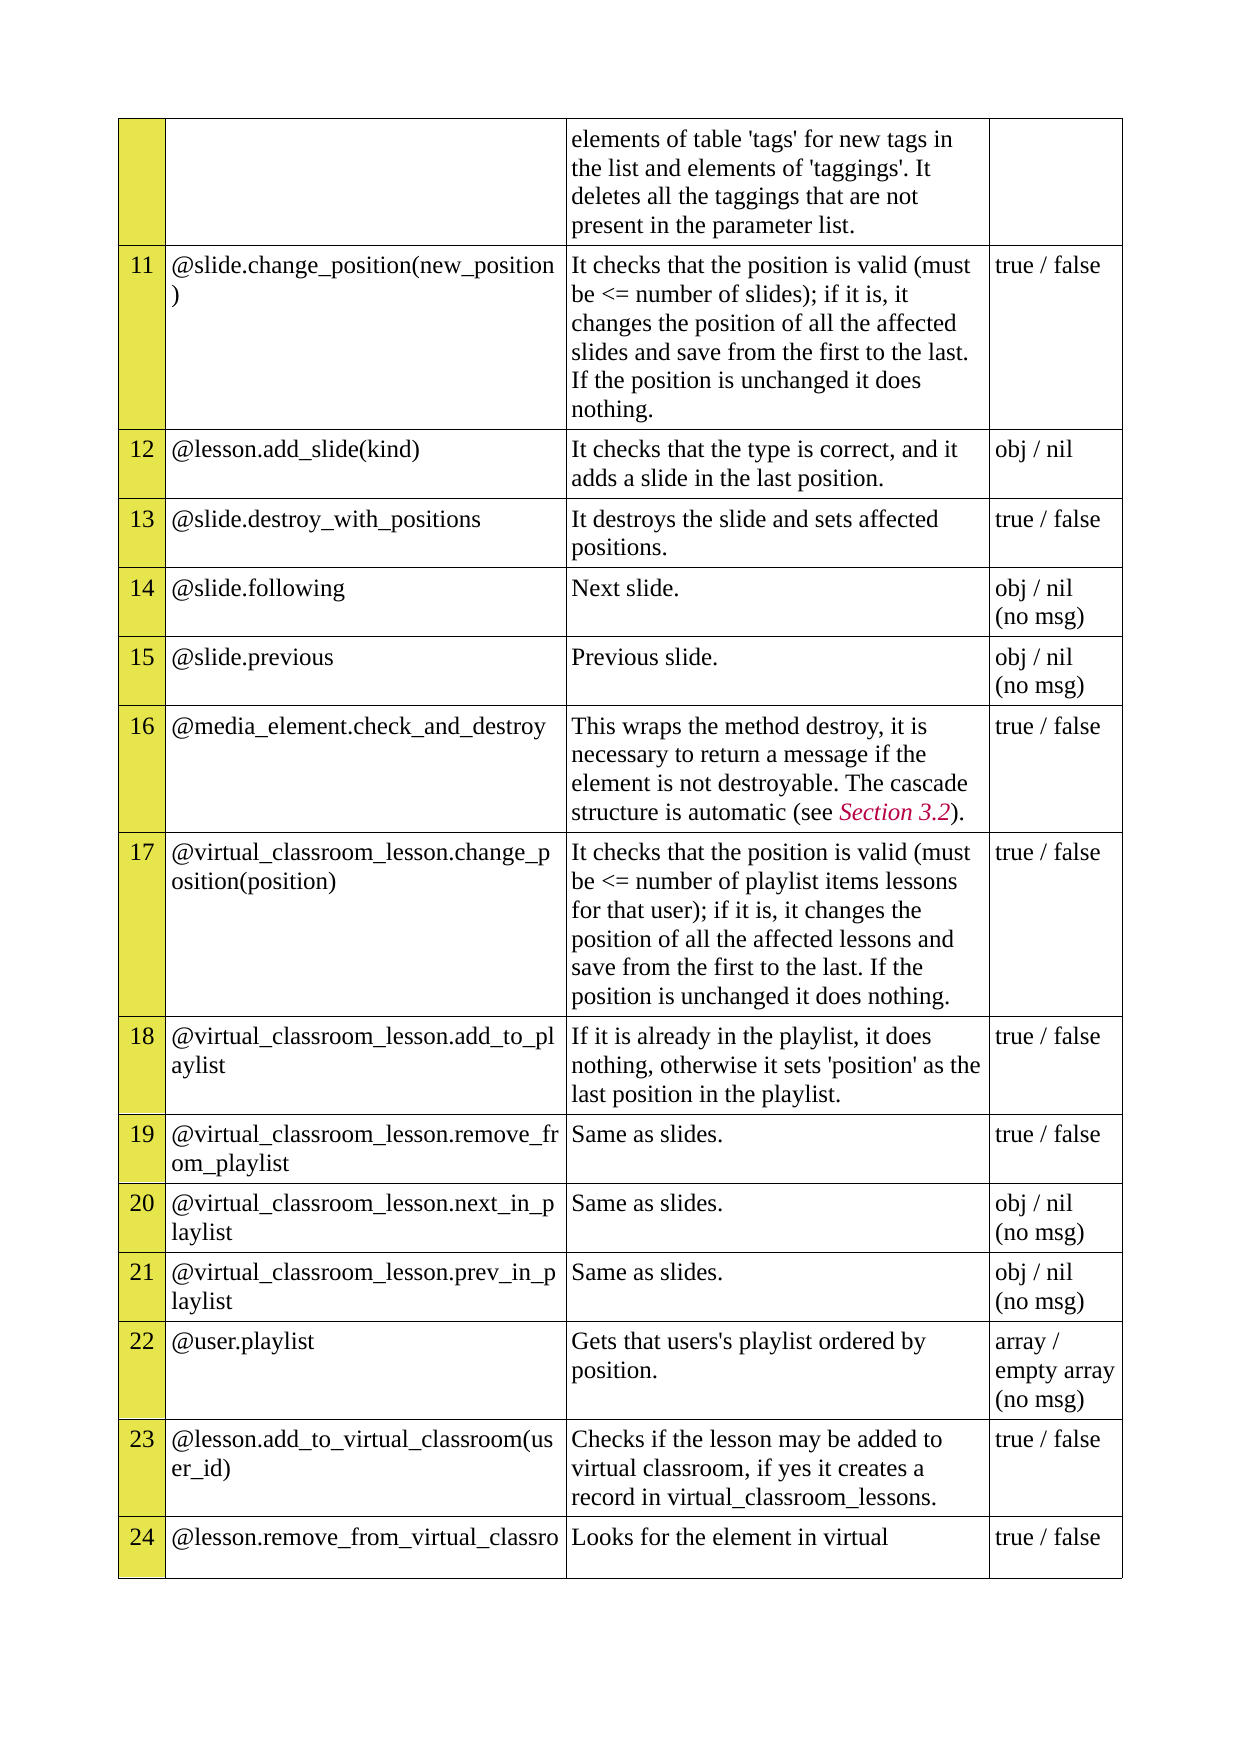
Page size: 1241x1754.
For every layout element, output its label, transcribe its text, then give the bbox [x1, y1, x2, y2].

table_cell 19 [119, 1115, 165, 1182]
table_cell [119, 119, 165, 245]
table_cell It checks that the position is valid (must be <= number of slides); if it is, it changes the position of all the affected slides and save from the first to the last. If the position is unchanged it does nothing. [567, 246, 989, 429]
table_cell Previous slide. [567, 637, 989, 705]
table_cell 14 [119, 568, 165, 636]
table_cell 24 [119, 1517, 165, 1577]
table_cell Gets that users's playlist ordered by position. [567, 1322, 989, 1418]
table_cell true / false [990, 1115, 1122, 1182]
table_cell 13 [119, 499, 165, 567]
table_cell 12 [119, 430, 165, 498]
table_cell array / empty array (no msg) [990, 1322, 1122, 1418]
table_cell elements of table 'tags' for new tags in the list and elements of 'taggings'. It deletes all the taggings that are not present in the parameter list. [567, 119, 989, 245]
table_cell @user.playlist [166, 1322, 566, 1418]
table_cell obj / nil [990, 430, 1122, 498]
table_cell 18 [119, 1017, 165, 1113]
table_cell 16 [119, 706, 165, 832]
table_cell It destroys the slide and sets affected positions. [567, 499, 989, 567]
table_cell It checks that the position is valid (must be <= number of playlist items lessons for that user); if it is, it changes the position of all the affected lessons and save from the first to the last. If the position is unchanged it does nothing. [567, 833, 989, 1016]
table_cell obj / nil (no msg) [990, 568, 1122, 636]
table_cell true / false [990, 1517, 1122, 1577]
table_cell @virtual_classroom_lesson.prev_in_playlist [166, 1253, 566, 1321]
table_cell @virtual_classroom_lesson.change_position(position) [166, 833, 566, 1016]
table_cell @virtual_classroom_lesson.remove_from_playlist [166, 1115, 566, 1182]
table_cell @slide.following [166, 568, 566, 636]
table_cell This wraps the method destroy, it is necessary to return a message if the element is not destroyable. The cascade structure is automatic (see Section 3.2). [567, 706, 989, 832]
table_cell Same as slides. [567, 1253, 989, 1321]
table_cell 23 [119, 1420, 165, 1516]
table_cell 20 [119, 1184, 165, 1252]
table_cell true / false [990, 706, 1122, 832]
table_cell @slide.previous [166, 637, 566, 705]
table_cell @lesson.add_slide(kind) [166, 430, 566, 498]
table_cell true / false [990, 246, 1122, 429]
table_cell 21 [119, 1253, 165, 1321]
table_cell @virtual_classroom_lesson.next_in_playlist [166, 1184, 566, 1252]
table_cell Same as slides. [567, 1184, 989, 1252]
table_cell true / false [990, 1017, 1122, 1113]
table_cell Next slide. [567, 568, 989, 636]
table_cell @lesson.add_to_virtual_classroom(user_id) [166, 1420, 566, 1516]
table_cell 22 [119, 1322, 165, 1418]
table_cell It checks that the type is correct, and it adds a slide in the last position. [567, 430, 989, 498]
table_cell obj / nil (no msg) [990, 1184, 1122, 1252]
table_cell [990, 119, 1122, 245]
table_cell @virtual_classroom_lesson.add_to_playlist [166, 1017, 566, 1113]
table_cell @slide.destroy_with_positions [166, 499, 566, 567]
table_cell Same as slides. [567, 1115, 989, 1182]
table_cell If it is already in the playlist, it does nothing, otherwise it sets 'position' as the last position in the playlist. [567, 1017, 989, 1113]
table_cell Looks for the element in virtual [567, 1517, 989, 1577]
table_cell @media_element.check_and_destroy [166, 706, 566, 832]
table_cell true / false [990, 1420, 1122, 1516]
table_cell obj / nil (no msg) [990, 637, 1122, 705]
table_cell Checks if the lesson may be added to virtual classroom, if yes it creates a record in virtual_classroom_lessons. [567, 1420, 989, 1516]
table_cell 15 [119, 637, 165, 705]
table_cell 17 [119, 833, 165, 1016]
table_cell 11 [119, 246, 165, 429]
table_cell @lesson.remove_from_virtual_classro [166, 1517, 566, 1577]
table_cell true / false [990, 499, 1122, 567]
table_cell [166, 119, 566, 245]
table_cell true / false [990, 833, 1122, 1016]
table_cell @slide.change_position(new_position) [166, 246, 566, 429]
table_cell obj / nil (no msg) [990, 1253, 1122, 1321]
